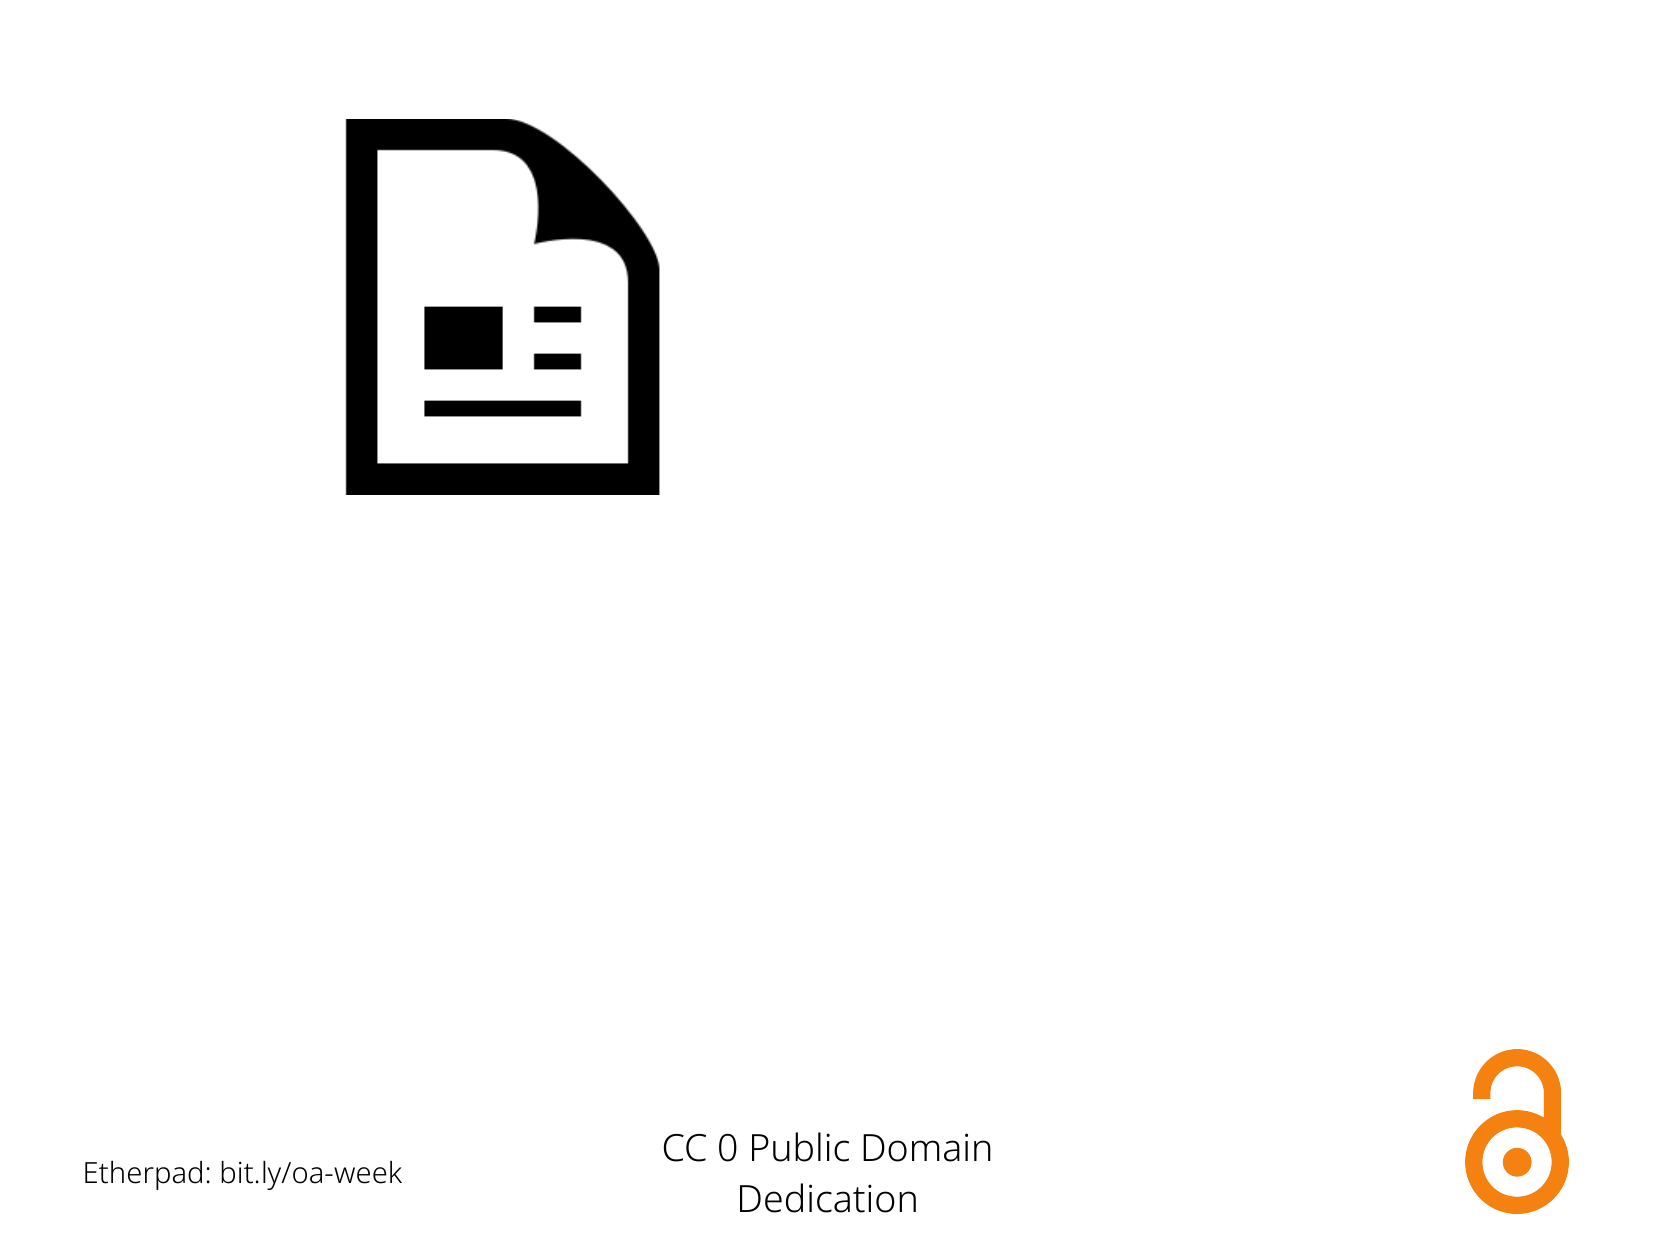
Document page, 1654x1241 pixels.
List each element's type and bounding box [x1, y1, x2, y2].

picture [315, 119, 691, 495]
picture [1463, 1047, 1571, 1216]
